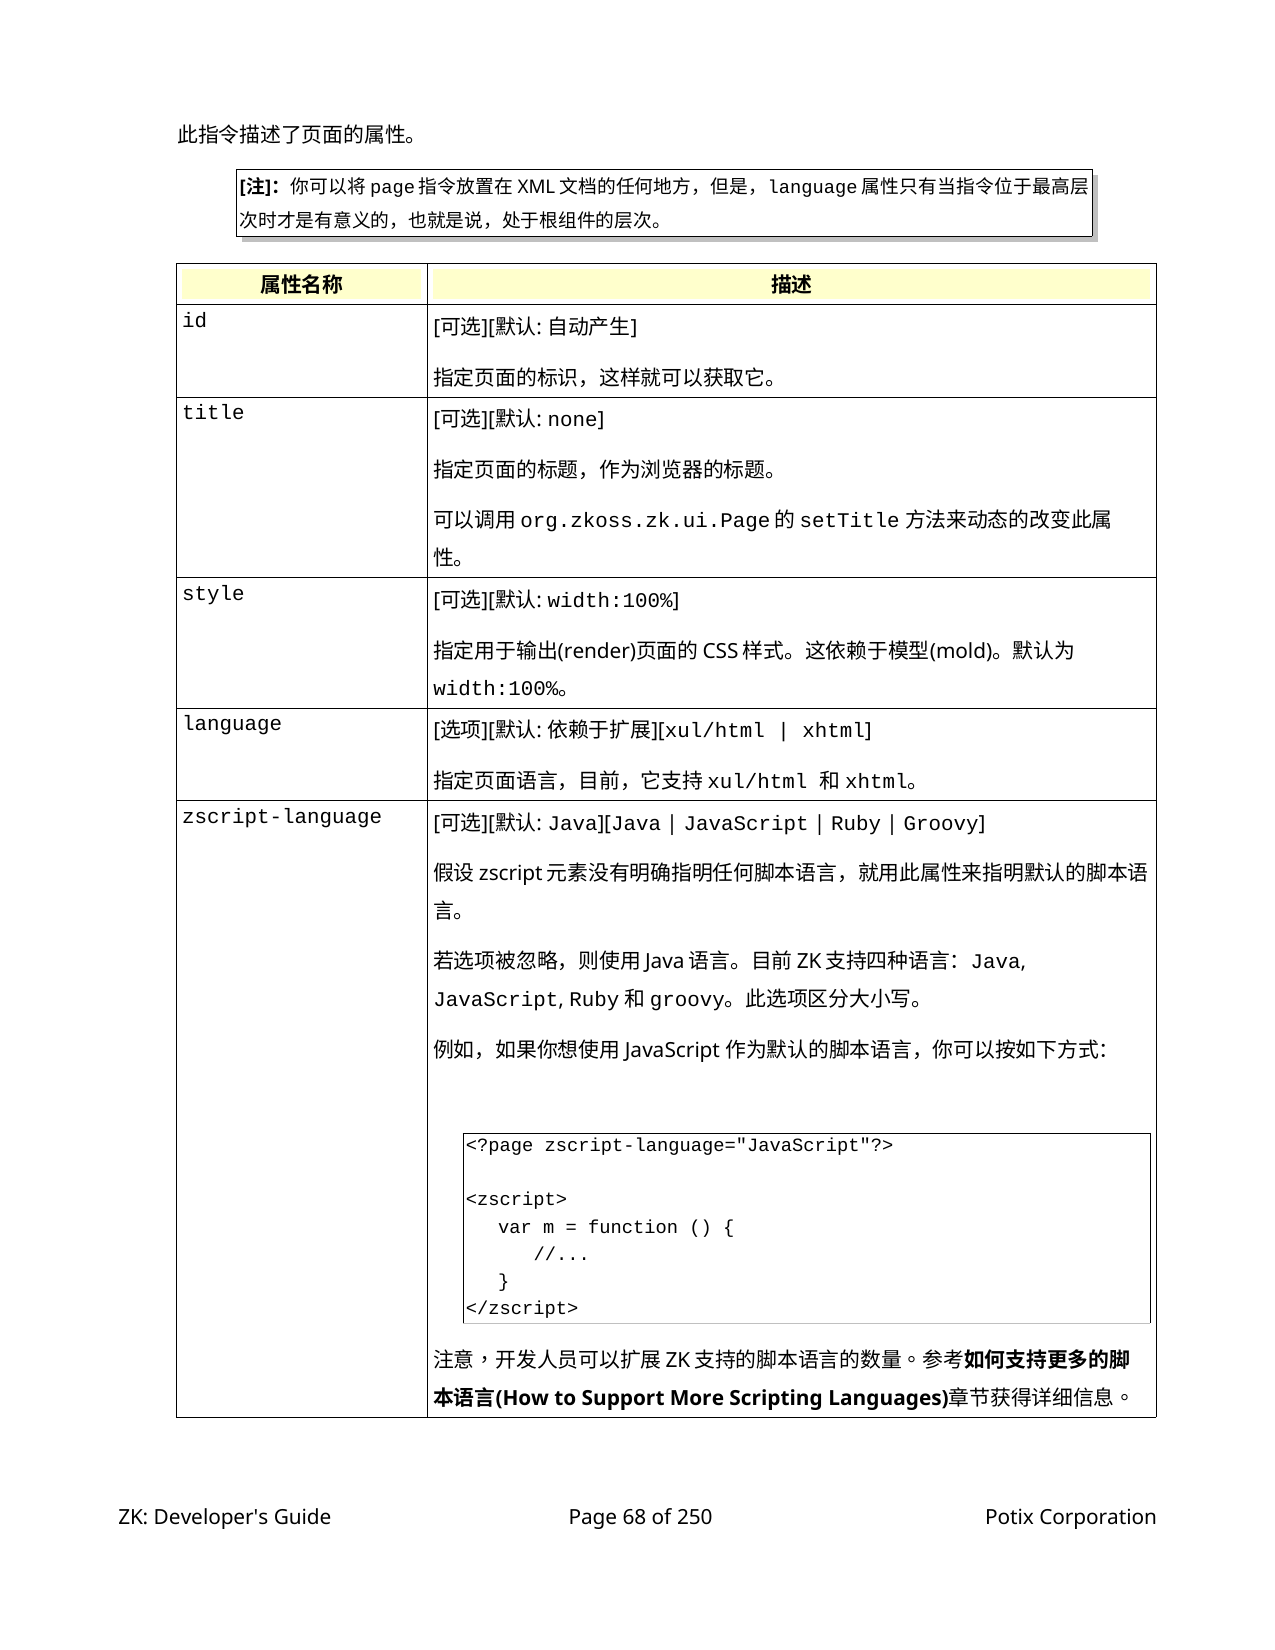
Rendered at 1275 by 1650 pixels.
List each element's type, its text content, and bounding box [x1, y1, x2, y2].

table_cell language [177, 709, 427, 800]
table_cell [可选][默认: Java][Java | JavaScript | Ruby | Groovy] 假设zscript元素没有明确指明任何脚本语言，就用此属性来指明默认的脚本语言。 若选项被忽略，则使用Java语言。目前ZK支持四种语言：Java, JavaScript, Ruby 和groovy。此选项区分大小写。 例如，如果你想使用 JavaScript 作为默认的脚本语言，你可以按如下方式： <?page zscript-language="JavaScript"?> <zscript> var m = function () { //... } </zscript> 注意，开发人员可以扩展ZK支持的脚本语言的数量。参考如何支持更多的脚本语言(How to Support More Scripting Languages)章节获得详细信息。 [428, 801, 1156, 1417]
text 此指令描述了页面的属性。 [177, 118, 1157, 148]
table_cell id [177, 305, 427, 397]
table_cell style [177, 578, 427, 708]
text [注]：你可以将page指令放置在XML文档的任何地方，但是，language属性只有当指令位于最高层次时才是有意义的，也就是说，处于根组件的层次。 [237, 170, 1092, 236]
table_cell [可选][默认: none] 指定页面的标题，作为浏览器的标题。 可以调用org.zkoss.zk.ui.Page的setTitle 方法来动态的改变此属性。 [428, 398, 1156, 577]
table_cell title [177, 398, 427, 577]
table_header 属性名称 [177, 264, 427, 304]
table_cell zscript-language [177, 801, 427, 1417]
table_cell [可选][默认: 自动产生] 指定页面的标识，这样就可以获取它。 [428, 305, 1156, 397]
table_header 描述 [428, 264, 1156, 304]
table_cell [选项][默认: 依赖于扩展][xul/html | xhtml] 指定页面语言，目前，它支持xul/html 和 xhtml。 [428, 709, 1156, 800]
table_cell [可选][默认: width:100%] 指定用于输出(render)页面的CSS样式。这依赖于模型(mold)。默认为width:100%。 [428, 578, 1156, 708]
